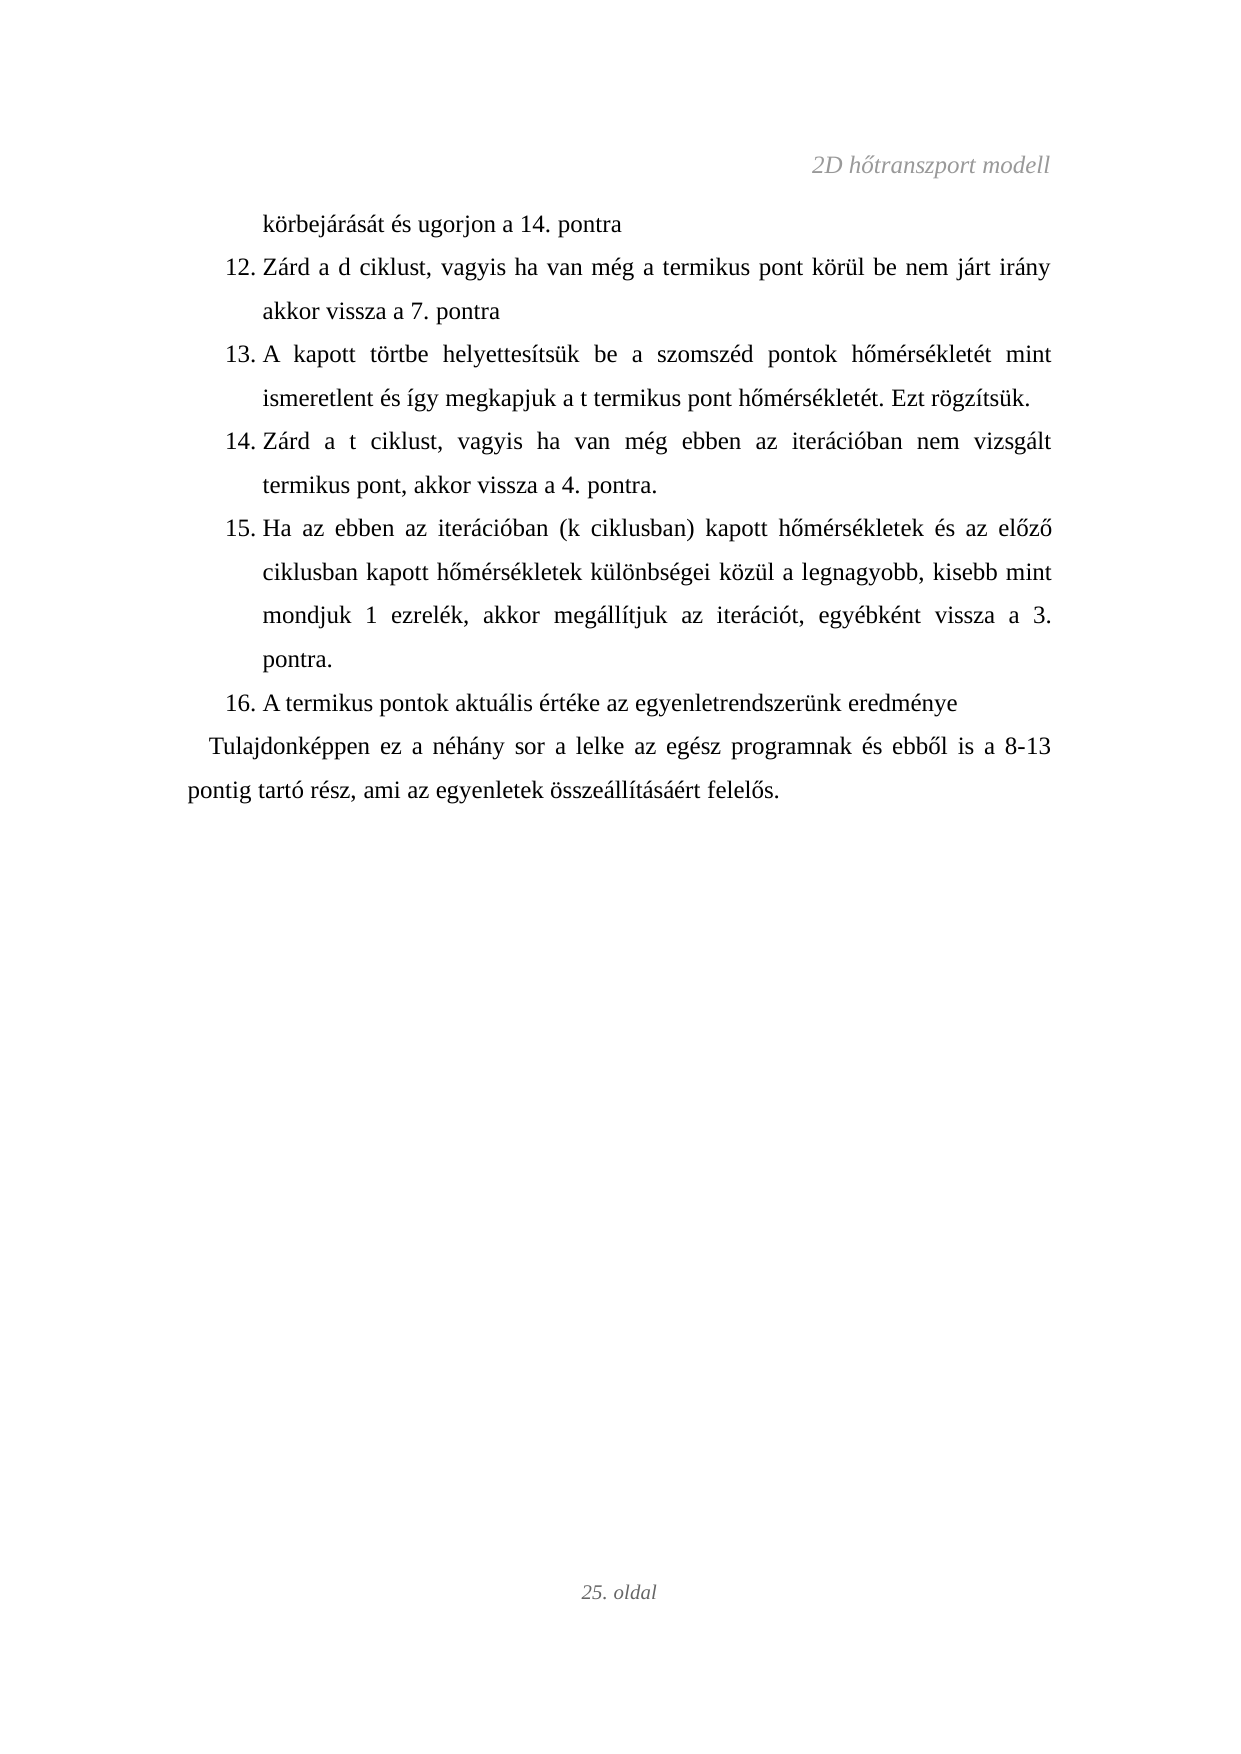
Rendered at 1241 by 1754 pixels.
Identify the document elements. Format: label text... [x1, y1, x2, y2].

text Tulajdonképpen ez a néhány sor a lelke az egész programnak és ebből is a 8-13 pontig tartó rész, ami az egyenletek összeállításáért felelős. [187, 731, 1053, 804]
list körbejárását és ugorjon a 14. pontra [225, 208, 1053, 238]
list A termikus pontok aktuális értéke az egyenletrendszerünk eredménye [225, 687, 1053, 717]
list Ha az ebben az iterációban (k ciklusban) kapott hőmérsékletek és az előző ciklusban kapott hőmérsékletek különbségei közül a legnagyobb, kisebb mint mondjuk 1 ezrelék, akkor megállítjuk az iterációt, egyébként vissza a 3. pontra. [225, 513, 1053, 673]
list Zárd a t ciklust, vagyis ha van még ebben az iterációban nem vizsgált termikus pont, akkor vissza a 4. pontra. [225, 426, 1053, 499]
list Zárd a d ciklust, vagyis ha van még a termikus pont körül be nem járt irány akkor vissza a 7. pontra [225, 252, 1053, 325]
list A kapott törtbe helyettesítsük be a szomszéd pontok hőmérsékletét mint ismeretlent és így megkapjuk a t termikus pont hőmérsékletét. Ezt rögzítsük. [225, 339, 1053, 412]
